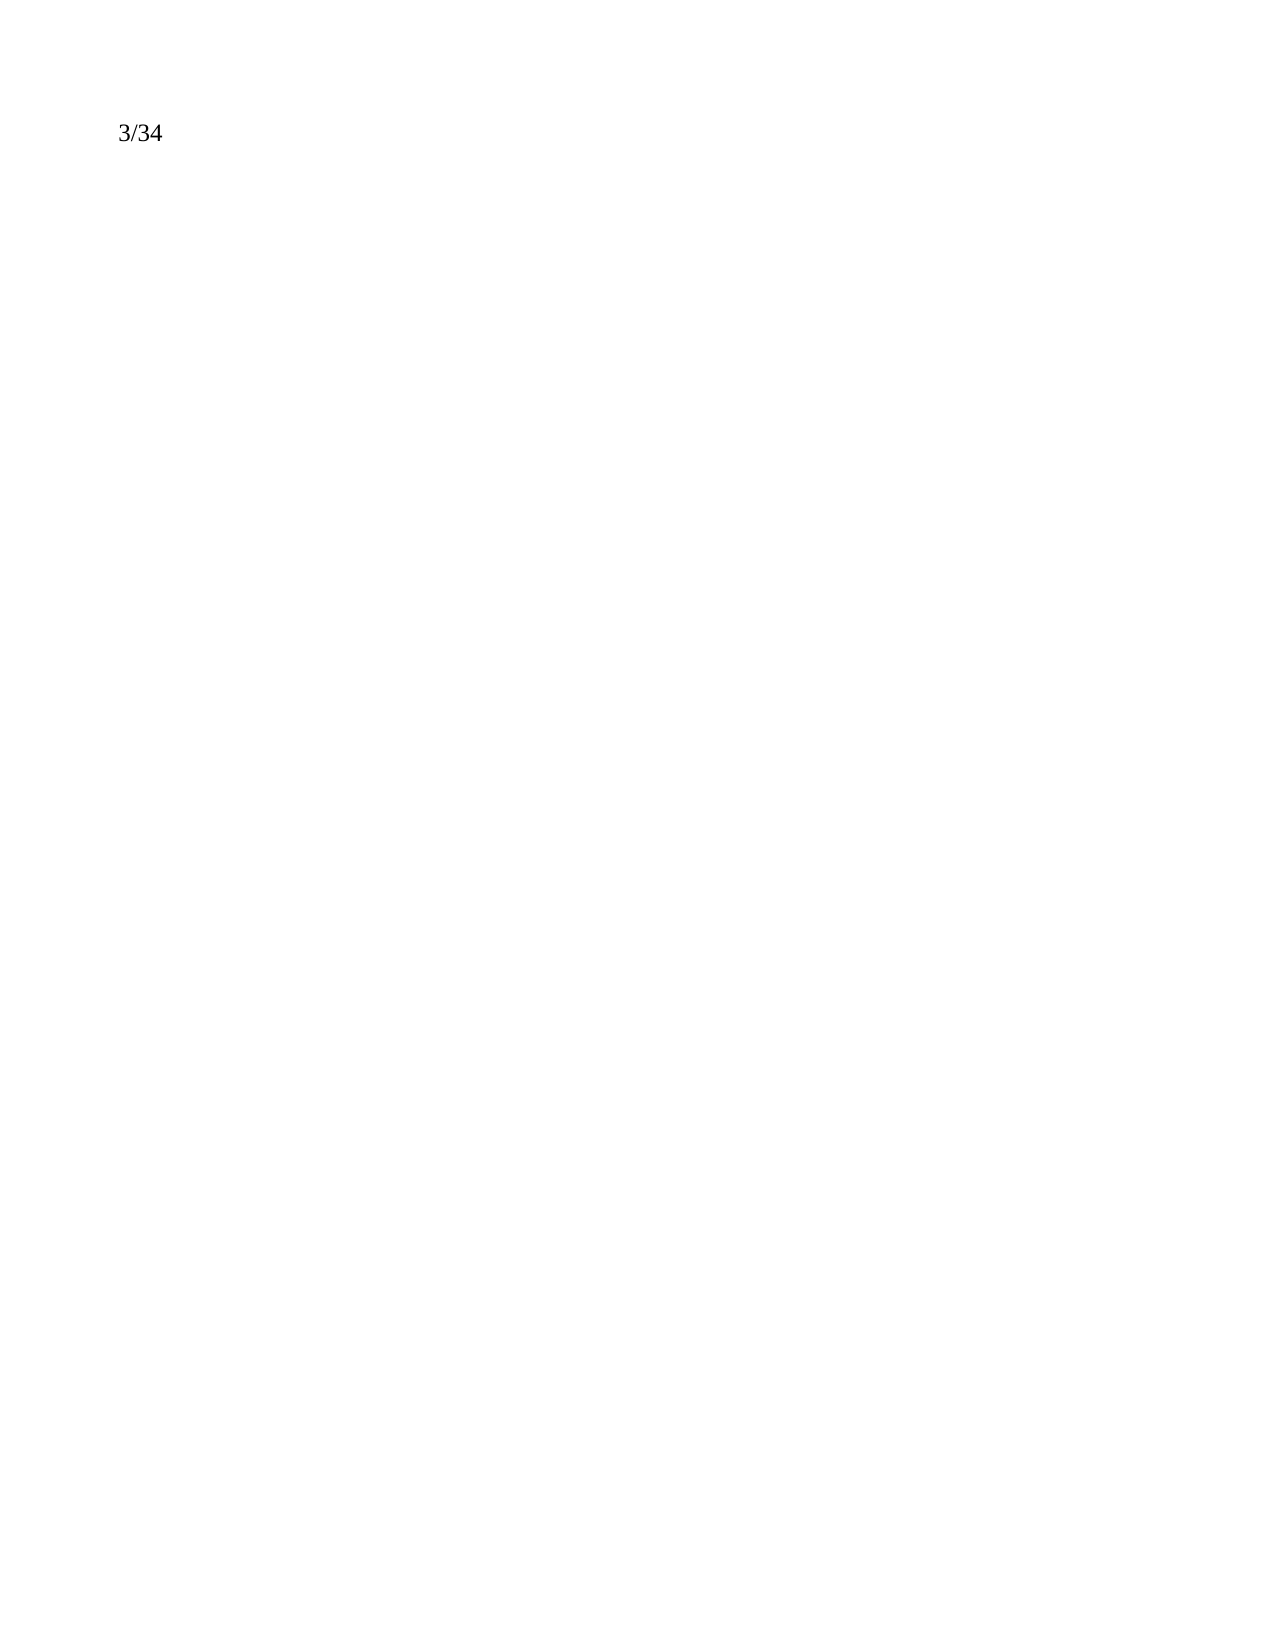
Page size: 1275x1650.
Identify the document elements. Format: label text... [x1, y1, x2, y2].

text 3/34 [118, 118, 1157, 147]
